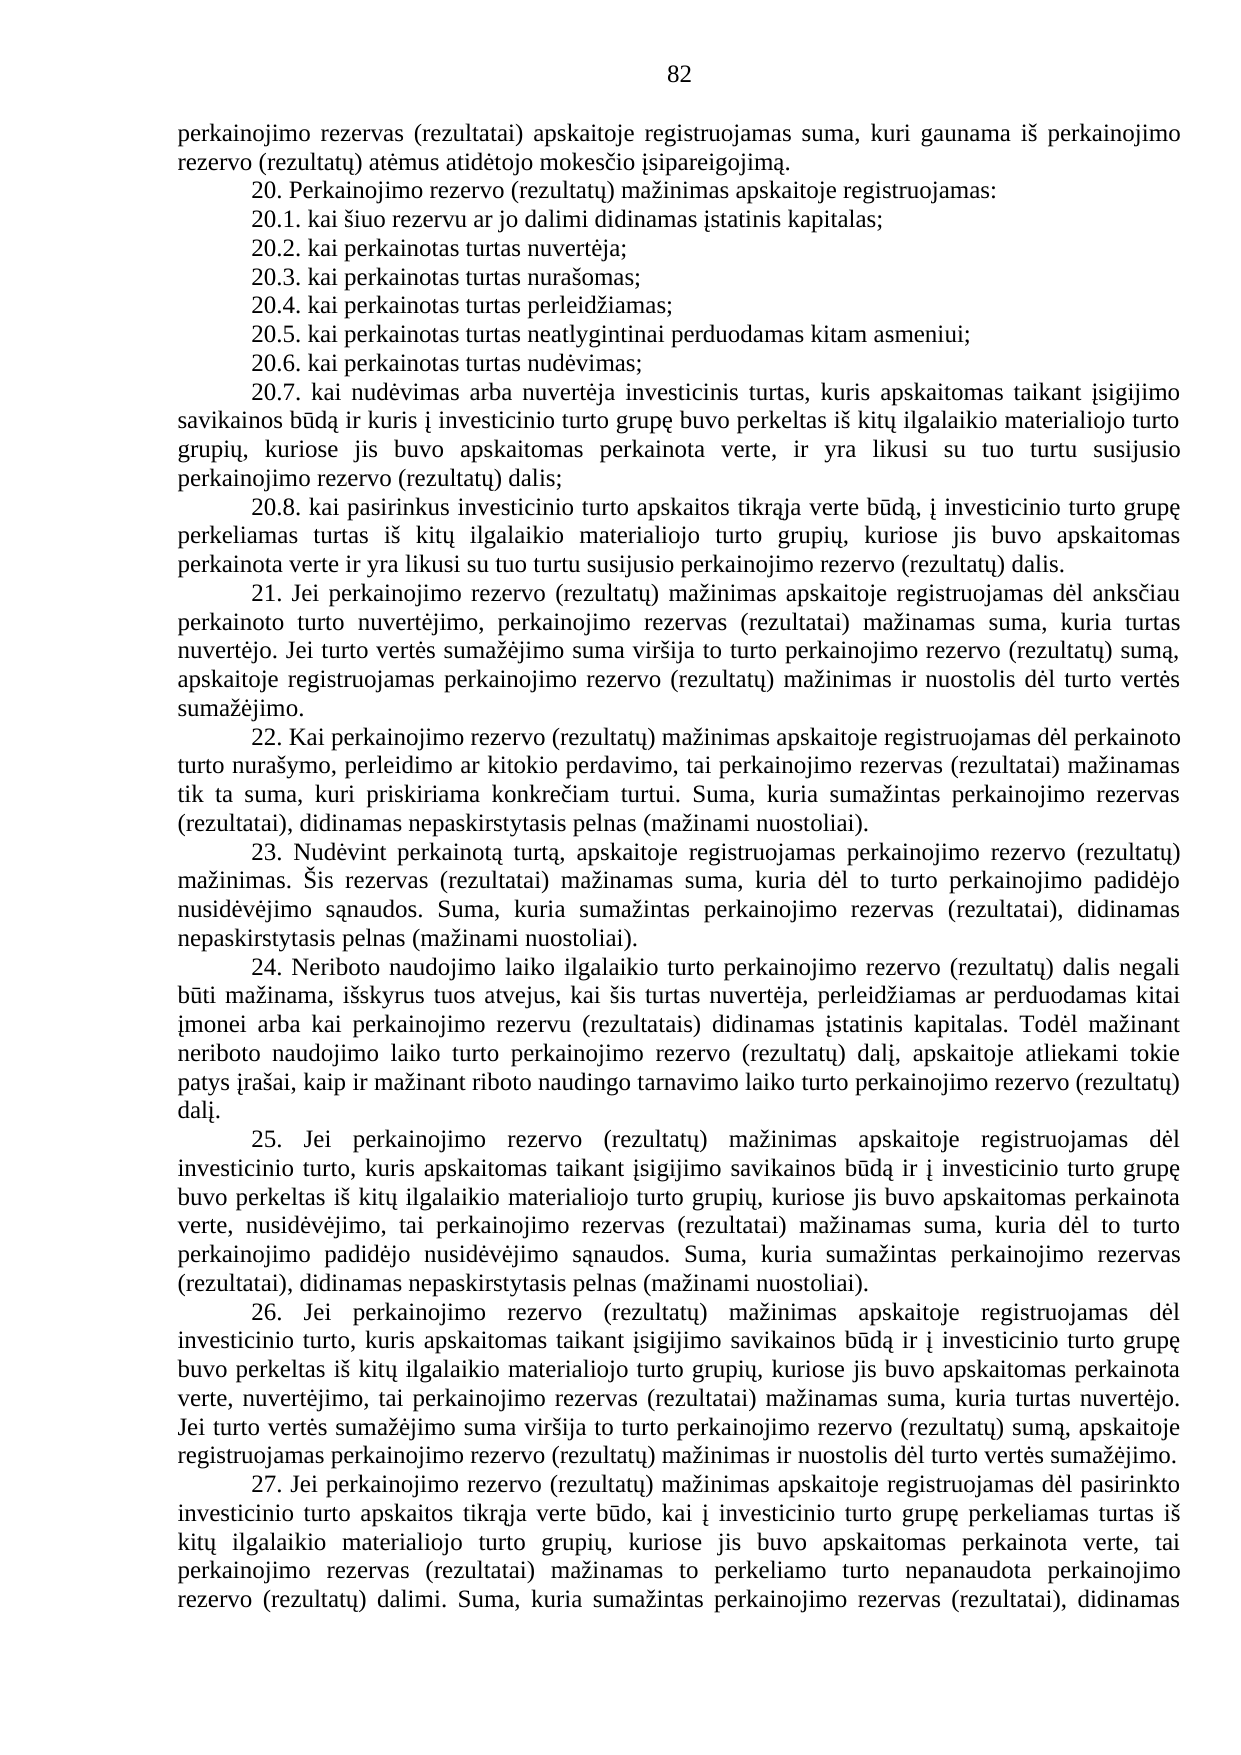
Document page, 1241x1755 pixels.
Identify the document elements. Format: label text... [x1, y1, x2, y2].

text 21. Jei perkainojimo rezervo (rezultatų) mažinimas apskaitoje registruojamas dėl anksčiau perkainoto turto nuvertėjimo, perkainojimo rezervas (rezultatai) mažinamas suma, kuria turtas nuvertėjo. Jei turto vertės sumažėjimo suma viršija to turto perkainojimo rezervo (rezultatų) sumą, apskaitoje registruojamas perkainojimo rezervo (rezultatų) mažinimas ir nuostolis dėl turto vertės sumažėjimo. [177, 578, 1181, 722]
text 23. Nudėvint perkainotą turtą, apskaitoje registruojamas perkainojimo rezervo (rezultatų) mažinimas. Šis rezervas (rezultatai) mažinamas suma, kuria dėl to turto perkainojimo padidėjo nusidėvėjimo sąnaudos. Suma, kuria sumažintas perkainojimo rezervas (rezultatai), didinamas nepaskirstytasis pelnas (mažinami nuostoliai). [177, 837, 1181, 952]
text 20.5. kai perkainotas turtas neatlygintinai perduodamas kitam asmeniui; [177, 319, 1181, 348]
text 27. Jei perkainojimo rezervo (rezultatų) mažinimas apskaitoje registruojamas dėl pasirinkto investicinio turto apskaitos tikrąja verte būdo, kai į investicinio turto grupę perkeliamas turtas iš kitų ilgalaikio materialiojo turto grupių, kuriose jis buvo apskaitomas perkainota verte, tai perkainojimo rezervas (rezultatai) mažinamas to perkeliamo turto nepanaudota perkainojimo rezervo (rezultatų) dalimi. Suma, kuria sumažintas perkainojimo rezervas (rezultatai), didinamas [177, 1469, 1181, 1613]
text 20.2. kai perkainotas turtas nuvertėja; [177, 233, 1181, 262]
text 20.4. kai perkainotas turtas perleidžiamas; [177, 291, 1181, 319]
text 20. Perkainojimo rezervo (rezultatų) mažinimas apskaitoje registruojamas: [177, 176, 1181, 204]
text 24. Neriboto naudojimo laiko ilgalaikio turto perkainojimo rezervo (rezultatų) dalis negali būti mažinama, išskyrus tuos atvejus, kai šis turtas nuvertėja, perleidžiamas ar perduodamas kitai įmonei arba kai perkainojimo rezervu (rezultatais) didinamas įstatinis kapitalas. Todėl mažinant neriboto naudojimo laiko turto perkainojimo rezervo (rezultatų) dalį, apskaitoje atliekami tokie patys įrašai, kaip ir mažinant riboto naudingo tarnavimo laiko turto perkainojimo rezervo (rezultatų) dalį. [177, 952, 1181, 1124]
text 20.7. kai nudėvimas arba nuvertėja investicinis turtas, kuris apskaitomas taikant įsigijimo savikainos būdą ir kuris į investicinio turto grupę buvo perkeltas iš kitų ilgalaikio materialiojo turto grupių, kuriose jis buvo apskaitomas perkainota verte, ir yra likusi su tuo turtu susijusio perkainojimo rezervo (rezultatų) dalis; [177, 377, 1181, 492]
text 26. Jei perkainojimo rezervo (rezultatų) mažinimas apskaitoje registruojamas dėl investicinio turto, kuris apskaitomas taikant įsigijimo savikainos būdą ir į investicinio turto grupę buvo perkeltas iš kitų ilgalaikio materialiojo turto grupių, kuriose jis buvo apskaitomas perkainota verte, nuvertėjimo, tai perkainojimo rezervas (rezultatai) mažinamas suma, kuria turtas nuvertėjo. Jei turto vertės sumažėjimo suma viršija to turto perkainojimo rezervo (rezultatų) sumą, apskaitoje registruojamas perkainojimo rezervo (rezultatų) mažinimas ir nuostolis dėl turto vertės sumažėjimo. [177, 1297, 1181, 1469]
text 25. Jei perkainojimo rezervo (rezultatų) mažinimas apskaitoje registruojamas dėl investicinio turto, kuris apskaitomas taikant įsigijimo savikainos būdą ir į investicinio turto grupę buvo perkeltas iš kitų ilgalaikio materialiojo turto grupių, kuriose jis buvo apskaitomas perkainota verte, nusidėvėjimo, tai perkainojimo rezervas (rezultatai) mažinamas suma, kuria dėl to turto perkainojimo padidėjo nusidėvėjimo sąnaudos. Suma, kuria sumažintas perkainojimo rezervas (rezultatai), didinamas nepaskirstytasis pelnas (mažinami nuostoliai). [177, 1124, 1181, 1297]
text 20.6. kai perkainotas turtas nudėvimas; [177, 348, 1181, 377]
text perkainojimo rezervas (rezultatai) apskaitoje registruojamas suma, kuri gaunama iš perkainojimo rezervo (rezultatų) atėmus atidėtojo mokesčio įsipareigojimą. [177, 118, 1181, 176]
text 20.1. kai šiuo rezervu ar jo dalimi didinamas įstatinis kapitalas; [177, 204, 1181, 233]
text 20.8. kai pasirinkus investicinio turto apskaitos tikrąja verte būdą, į investicinio turto grupę perkeliamas turtas iš kitų ilgalaikio materialiojo turto grupių, kuriose jis buvo apskaitomas perkainota verte ir yra likusi su tuo turtu susijusio perkainojimo rezervo (rezultatų) dalis. [177, 492, 1181, 578]
text 20.3. kai perkainotas turtas nurašomas; [177, 262, 1181, 291]
text 22. Kai perkainojimo rezervo (rezultatų) mažinimas apskaitoje registruojamas dėl perkainoto turto nurašymo, perleidimo ar kitokio perdavimo, tai perkainojimo rezervas (rezultatai) mažinamas tik ta suma, kuri priskiriama konkrečiam turtui. Suma, kuria sumažintas perkainojimo rezervas (rezultatai), didinamas nepaskirstytasis pelnas (mažinami nuostoliai). [177, 722, 1181, 837]
